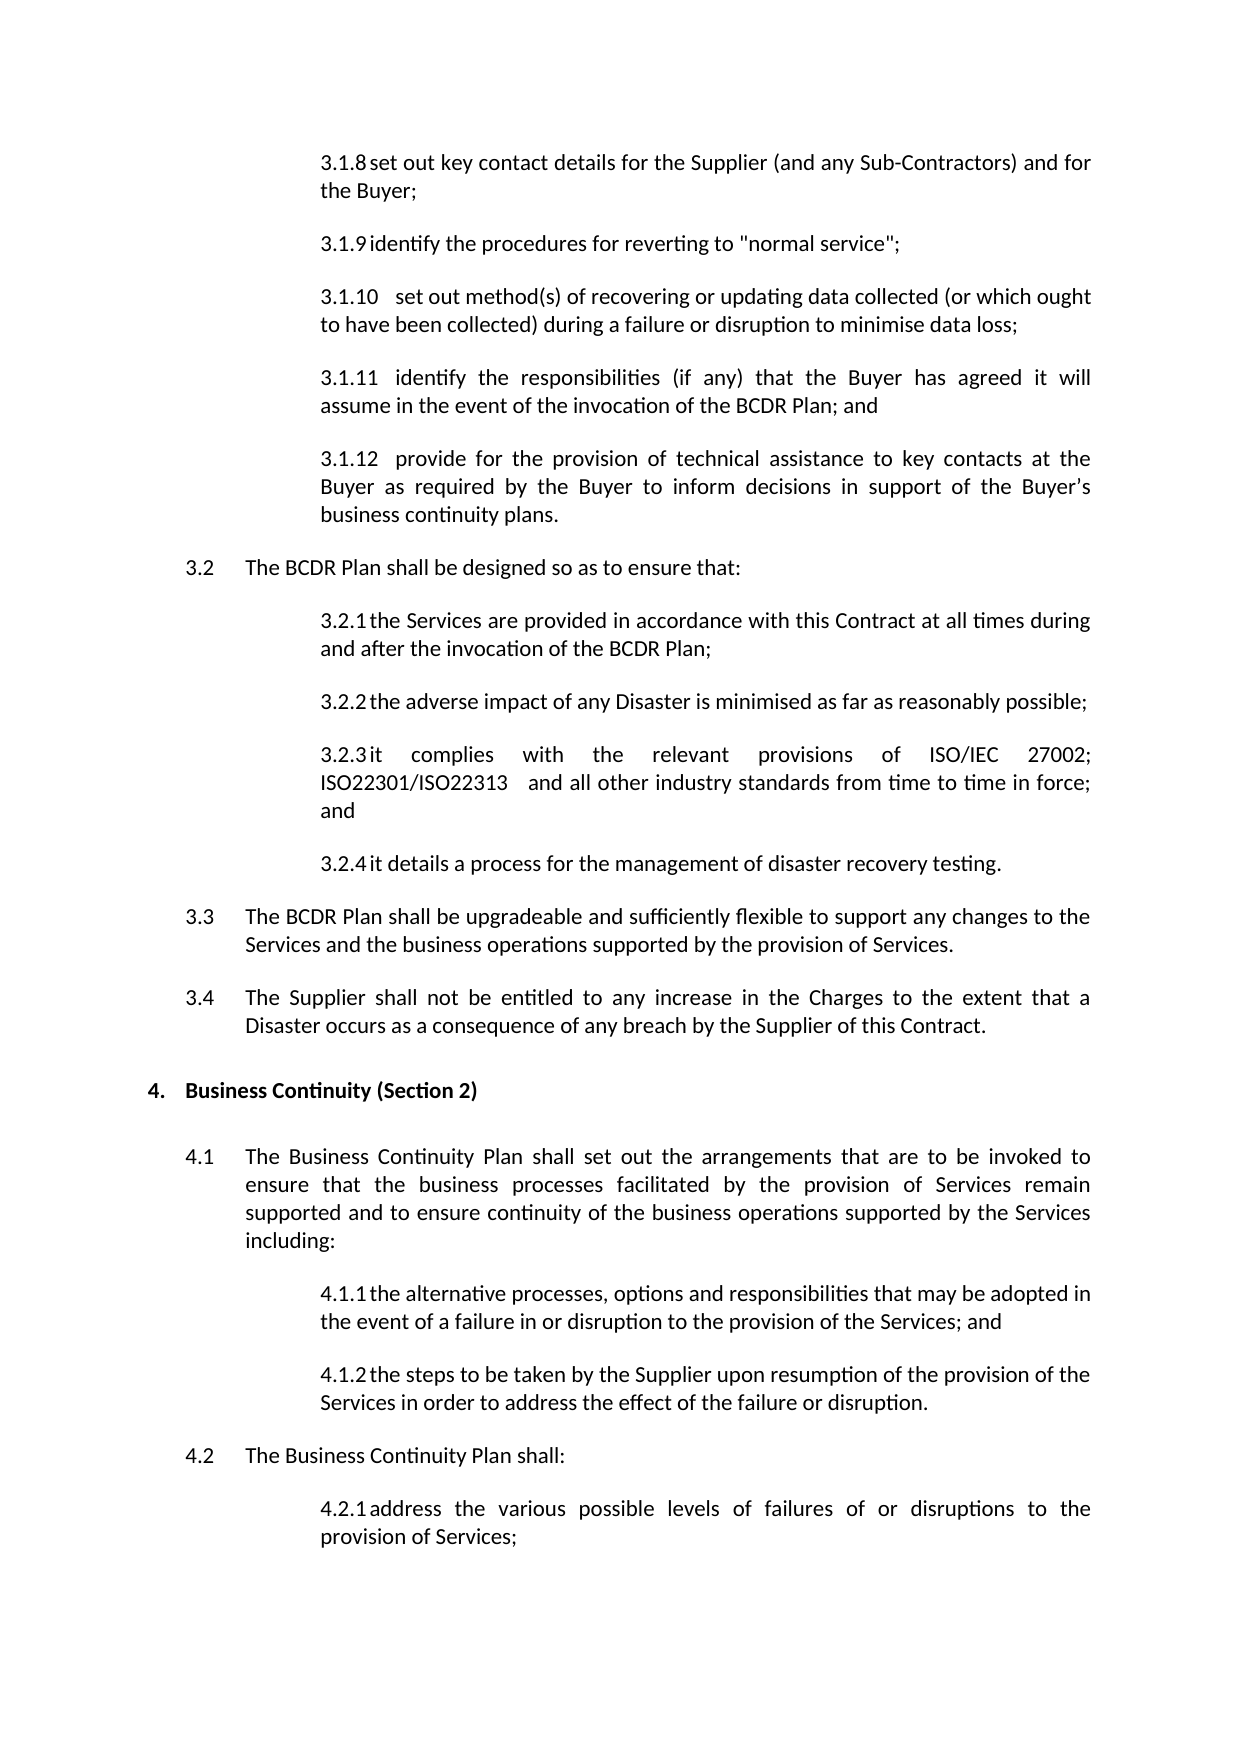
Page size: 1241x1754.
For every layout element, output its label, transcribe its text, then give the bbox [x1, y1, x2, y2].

list The Business Continuity Plan shall set out the arrangements that are to be invoked to ensure that the business processes facilitated by the provision of Services remain supported and to ensure continuity of the business operations supported by the Services including: [185, 1142, 1092, 1254]
list address the various possible levels of failures of or disruptions to the provision of Services; [320, 1494, 1092, 1550]
subtitle Business Continuity (Section 2) [148, 1077, 1092, 1105]
list it complies with the relevant provisions of ISO/IEC 27002; ISO22301/ISO22313 and all other industry standards from time to time in force; and [320, 740, 1092, 824]
list the alternative processes, options and responsibilities that may be adopted in the event of a failure in or disruption to the provision of the Services; and [320, 1279, 1092, 1335]
list The BCDR Plan shall be upgradeable and sufficiently flexible to support any changes to the Services and the business operations supported by the provision of Services. [185, 902, 1092, 958]
list identify the responsibilities (if any) that the Buyer has agreed it will assume in the event of the invocation of the BCDR Plan; and [320, 363, 1092, 419]
list The Business Continuity Plan shall: [185, 1441, 1092, 1469]
list The Supplier shall not be entitled to any increase in the Charges to the extent that a Disaster occurs as a consequence of any breach by the Supplier of this Contract. [185, 983, 1092, 1039]
list it details a process for the management of disaster recovery testing. [320, 849, 1092, 877]
list the Services are provided in accordance with this Contract at all times during and after the invocation of the BCDR Plan; [320, 606, 1092, 662]
list set out method(s) of recovering or updating data collected (or which ought to have been collected) during a failure or disruption to minimise data loss; [320, 282, 1092, 338]
list identify the procedures for reverting to "normal service"; [320, 229, 1092, 257]
list The BCDR Plan shall be designed so as to ensure that: [185, 553, 1092, 581]
list set out key contact details for the Supplier (and any Sub-Contractors) and for the Buyer; [320, 148, 1092, 204]
list provide for the provision of technical assistance to key contacts at the Buyer as required by the Buyer to inform decisions in support of the Buyer’s business continuity plans. [320, 444, 1092, 528]
list the steps to be taken by the Supplier upon resumption of the provision of the Services in order to address the effect of the failure or disruption. [320, 1360, 1092, 1416]
list the adverse impact of any Disaster is minimised as far as reasonably possible; [320, 687, 1092, 715]
